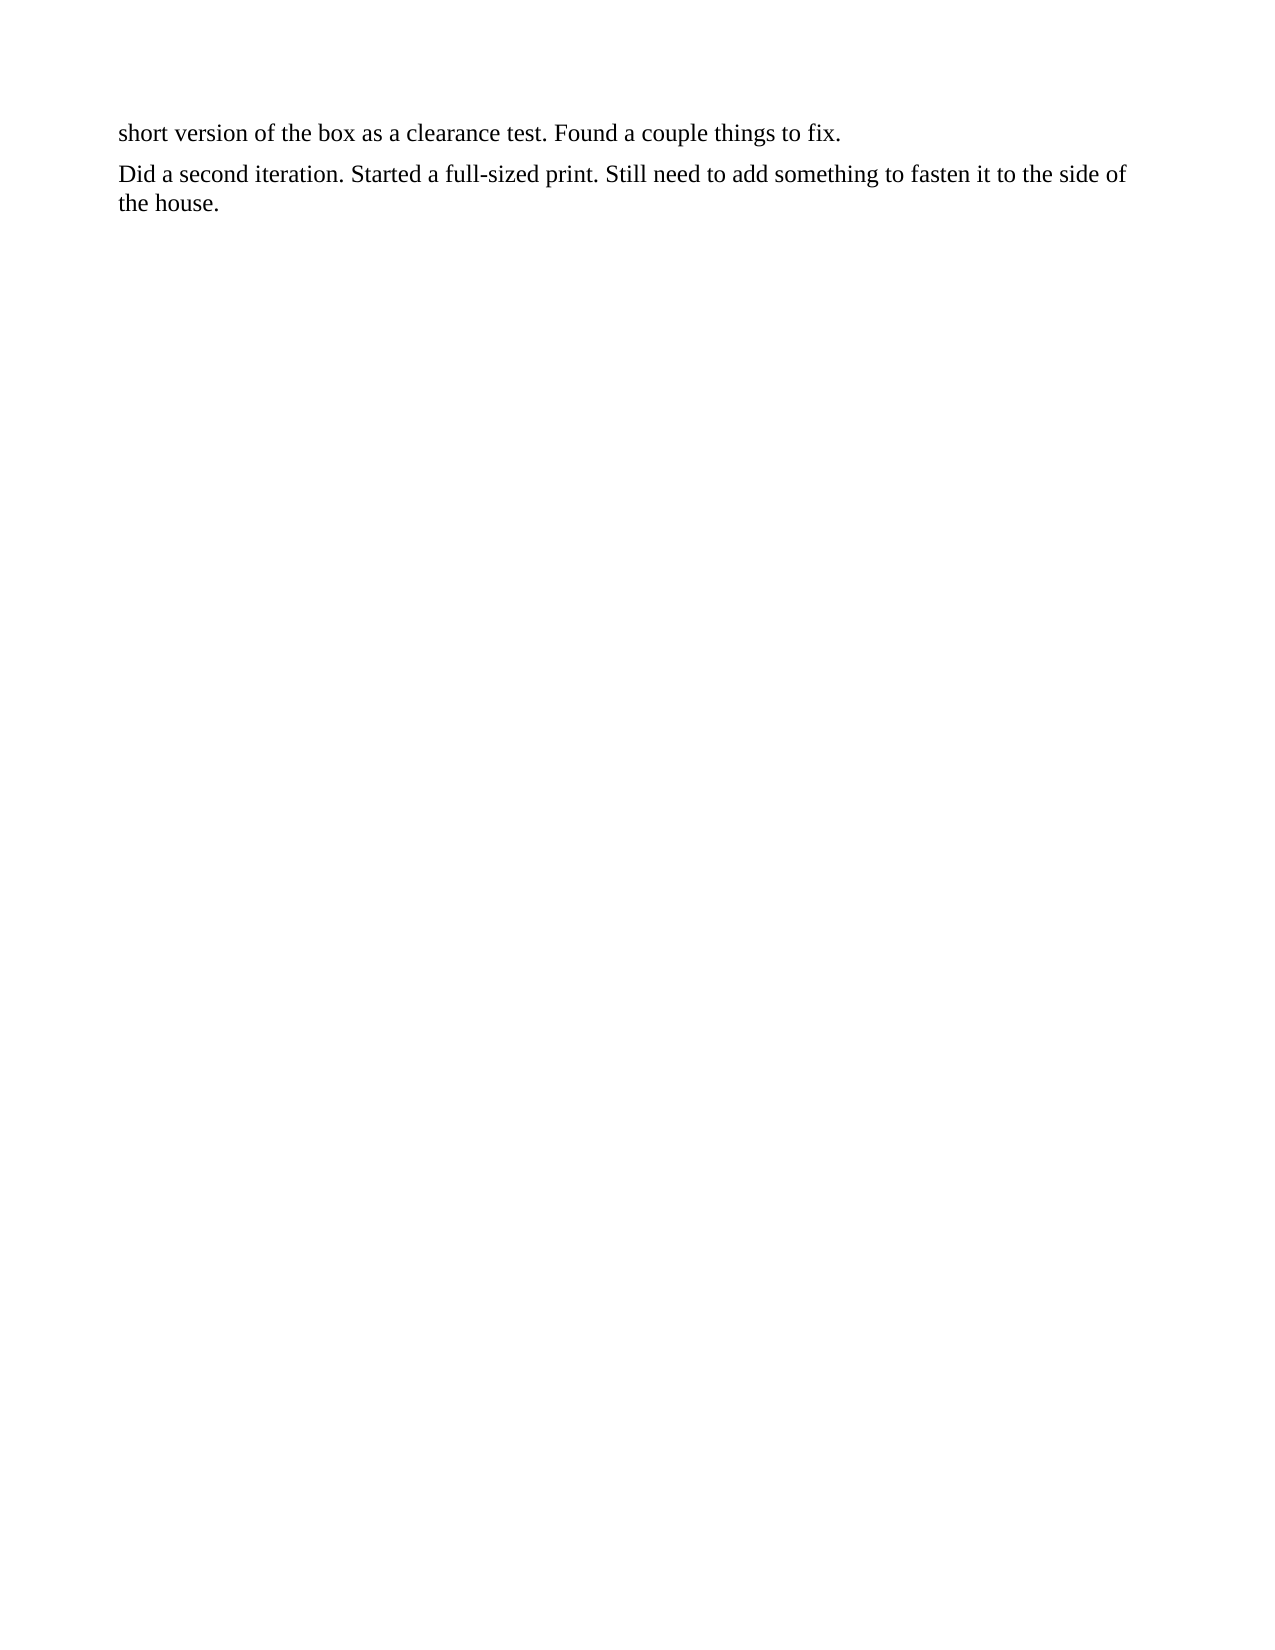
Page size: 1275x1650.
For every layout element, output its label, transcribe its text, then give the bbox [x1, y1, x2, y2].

text Did a second iteration. Started a full-sized print. Still need to add something to fasten it to the side of the house. [118, 159, 1157, 217]
text short version of the box as a clearance test. Found a couple things to fix. [118, 118, 1157, 147]
